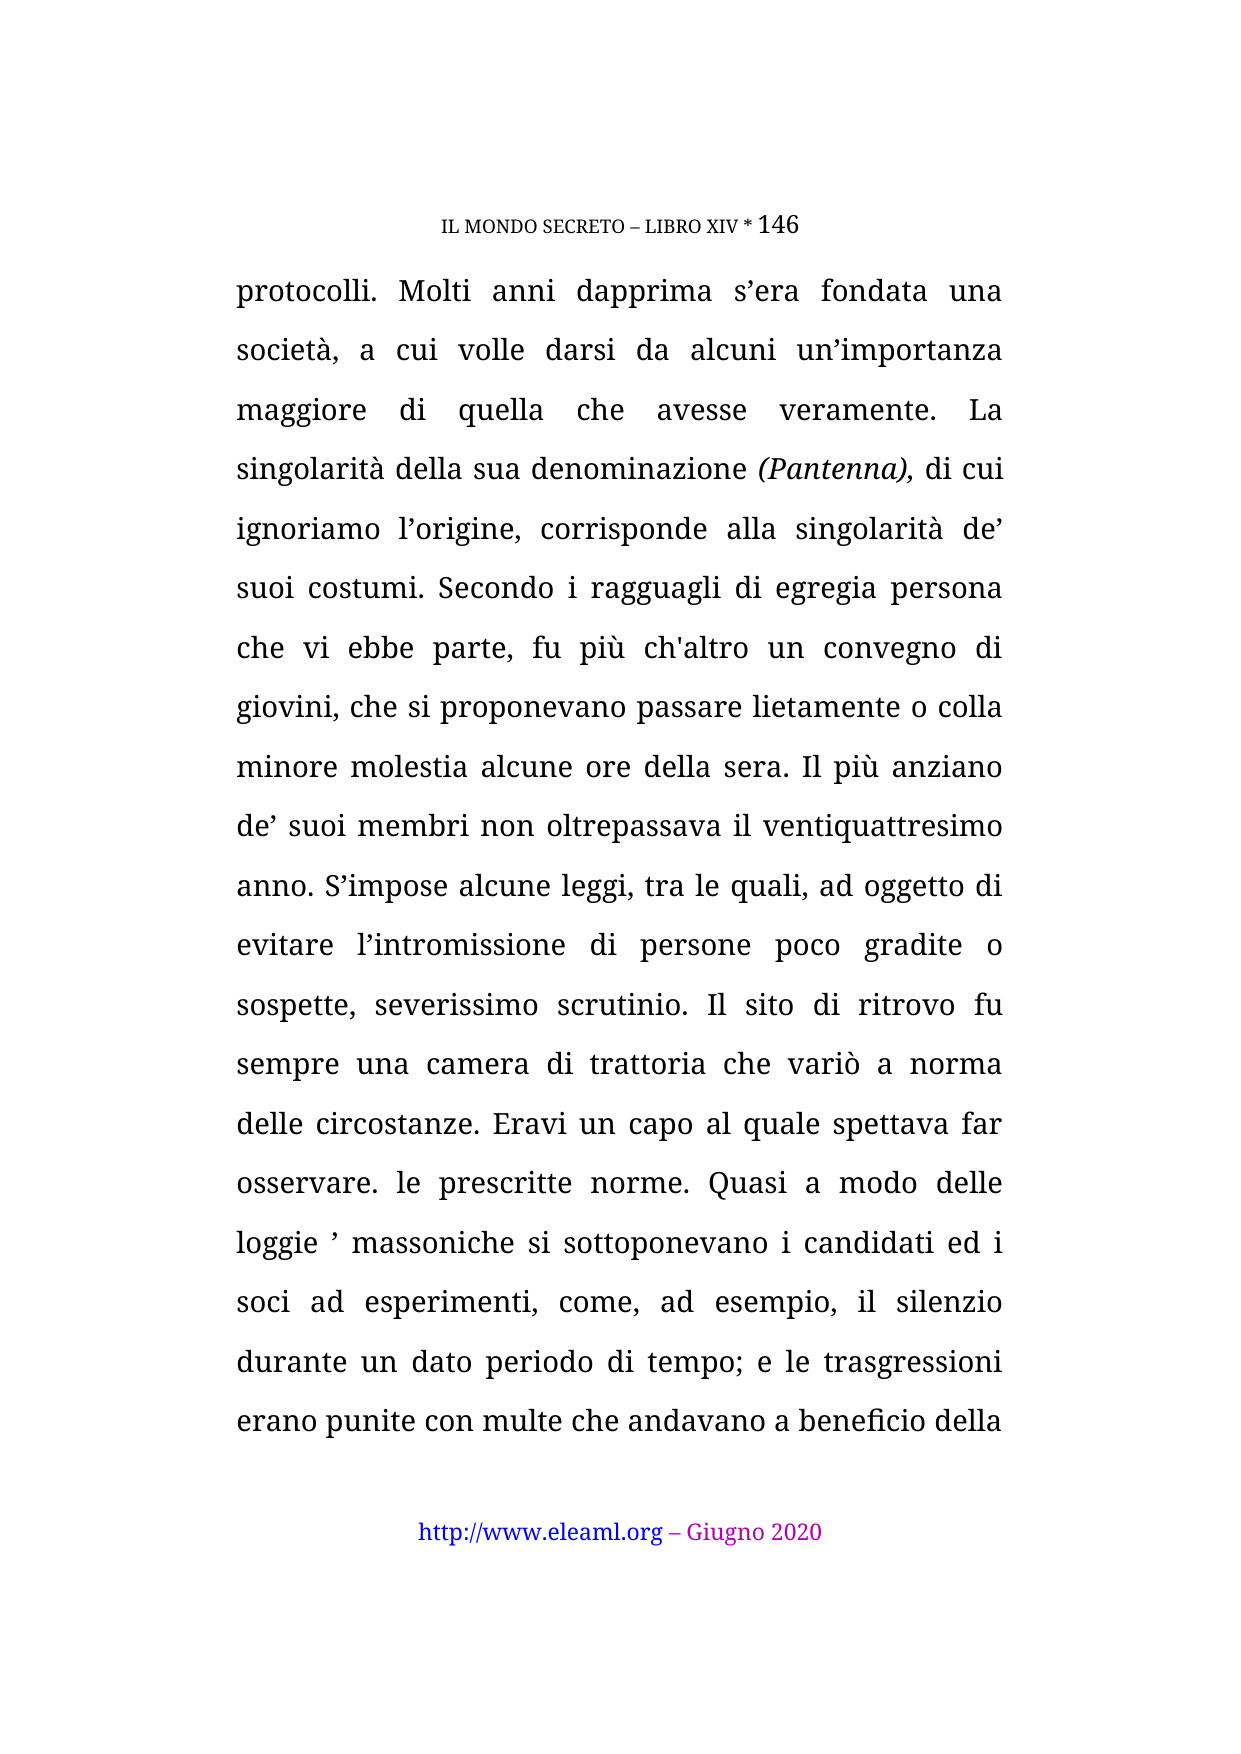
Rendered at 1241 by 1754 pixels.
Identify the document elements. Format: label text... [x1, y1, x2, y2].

text protocolli. Molti anni dapprima s’era fondata una società, a cui volle darsi da alcuni un’importanza maggiore di quella che avesse veramente. La singolarità della sua denominazione (Pantenna), di cui ignoriamo l’origine, corrisponde alla singolarità de’ suoi costumi. Secondo i ragguagli di egregia persona che vi ebbe parte, fu più ch'altro un convegno di giovini, che si proponevano passare lietamente o colla minore molestia alcune ore della sera. Il più anziano de’ suoi membri non oltrepassava il ventiquattresimo anno. S’impose alcune leggi, tra le quali, ad oggetto di evitare l’intromissione di persone poco gradite o sospette, severissimo scrutinio. Il sito di ritrovo fu sempre una camera di trattoria che variò a norma delle circostanze. Eravi un capo al quale spettava far osservare. le prescritte norme. Quasi a modo delle loggie ’ massoniche si sottoponevano i candidati ed i soci ad esperimenti, come, ad esempio, il silenzio durante un dato periodo di tempo; e le trasgressioni erano punite con multe che andavano a beneficio della [236, 270, 1004, 1440]
